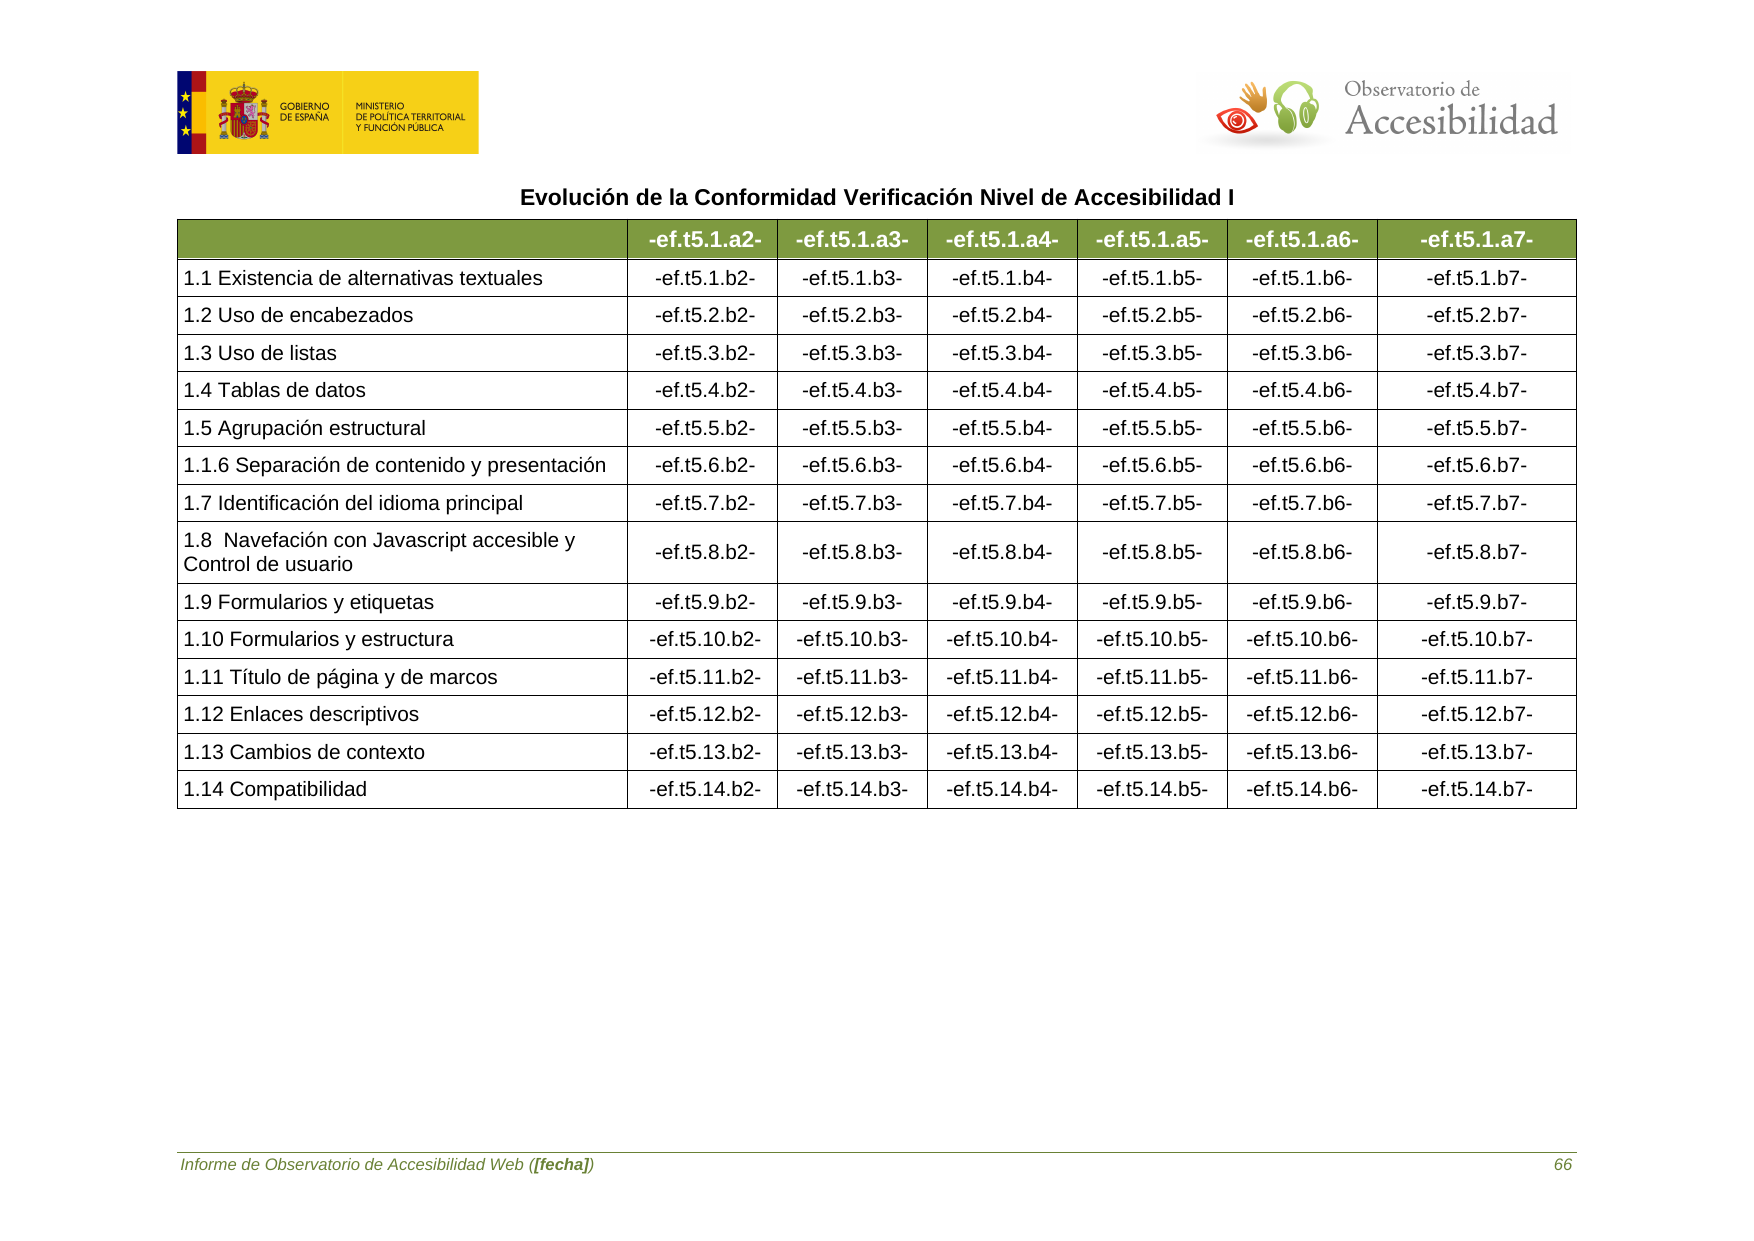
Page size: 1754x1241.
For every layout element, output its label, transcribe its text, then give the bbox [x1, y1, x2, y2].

table_cell -ef.t5.3.b7- [1378, 335, 1576, 371]
table_header -ef.t5.1.a6- [1228, 220, 1377, 258]
table_cell 1.13 Cambios de contexto [178, 734, 627, 770]
table_cell -ef.t5.3.b3- [778, 335, 927, 371]
table_cell 1.8 Navefación con Javascript accesible y Control de usuario [178, 522, 627, 582]
table_cell -ef.t5.12.b2- [628, 696, 777, 732]
table_cell -ef.t5.11.b4- [928, 659, 1077, 695]
table_cell -ef.t5.13.b6- [1228, 734, 1377, 770]
table_cell -ef.t5.7.b6- [1228, 485, 1377, 521]
table_cell 1.14 Compatibilidad [178, 771, 627, 807]
table_cell -ef.t5.11.b3- [778, 659, 927, 695]
text Evolución de la Conformidad Verificación Nivel de Accesibilidad I [177, 184, 1577, 211]
table_cell 1.9 Formularios y etiquetas [178, 584, 627, 620]
table_cell -ef.t5.12.b5- [1078, 696, 1227, 732]
table_cell -ef.t5.8.b5- [1078, 522, 1227, 582]
table_header -ef.t5.1.a2- [628, 220, 777, 258]
table_cell -ef.t5.10.b6- [1228, 621, 1377, 657]
table_cell -ef.t5.3.b6- [1228, 335, 1377, 371]
table_cell -ef.t5.9.b7- [1378, 584, 1576, 620]
table_cell -ef.t5.3.b2- [628, 335, 777, 371]
table_cell -ef.t5.3.b4- [928, 335, 1077, 371]
table_cell -ef.t5.9.b3- [778, 584, 927, 620]
table_cell -ef.t5.6.b7- [1378, 447, 1576, 483]
table_cell -ef.t5.5.b7- [1378, 410, 1576, 446]
table_header -ef.t5.1.a5- [1078, 220, 1227, 258]
table_cell -ef.t5.13.b3- [778, 734, 927, 770]
picture [177, 71, 479, 154]
table_cell -ef.t5.2.b7- [1378, 297, 1576, 333]
table_cell -ef.t5.4.b5- [1078, 372, 1227, 408]
table_cell -ef.t5.8.b6- [1228, 522, 1377, 582]
table_cell -ef.t5.14.b3- [778, 771, 927, 807]
table_cell -ef.t5.9.b2- [628, 584, 777, 620]
table_cell -ef.t5.6.b4- [928, 447, 1077, 483]
table_cell -ef.t5.6.b6- [1228, 447, 1377, 483]
table_cell -ef.t5.8.b2- [628, 522, 777, 582]
table_cell -ef.t5.14.b5- [1078, 771, 1227, 807]
table_cell -ef.t5.14.b6- [1228, 771, 1377, 807]
table_cell -ef.t5.4.b2- [628, 372, 777, 408]
table_cell -ef.t5.9.b4- [928, 584, 1077, 620]
table_cell -ef.t5.8.b4- [928, 522, 1077, 582]
table_cell 1.7 Identificación del idioma principal [178, 485, 627, 521]
table_cell -ef.t5.5.b2- [628, 410, 777, 446]
table_cell 1.10 Formularios y estructura [178, 621, 627, 657]
table_cell -ef.t5.5.b4- [928, 410, 1077, 446]
table_cell -ef.t5.1.b4- [928, 260, 1077, 296]
table_cell -ef.t5.10.b2- [628, 621, 777, 657]
table_cell -ef.t5.6.b5- [1078, 447, 1227, 483]
table_cell -ef.t5.1.b5- [1078, 260, 1227, 296]
table_cell -ef.t5.4.b4- [928, 372, 1077, 408]
table_cell -ef.t5.5.b5- [1078, 410, 1227, 446]
table_cell 1.2 Uso de encabezados [178, 297, 627, 333]
table_cell -ef.t5.10.b3- [778, 621, 927, 657]
table_cell -ef.t5.1.b2- [628, 260, 777, 296]
table_cell -ef.t5.4.b3- [778, 372, 927, 408]
table_cell -ef.t5.14.b4- [928, 771, 1077, 807]
table_cell -ef.t5.2.b3- [778, 297, 927, 333]
table_cell -ef.t5.4.b7- [1378, 372, 1576, 408]
table_cell -ef.t5.7.b7- [1378, 485, 1576, 521]
table_cell -ef.t5.12.b6- [1228, 696, 1377, 732]
table_cell -ef.t5.13.b7- [1378, 734, 1576, 770]
table_cell -ef.t5.12.b4- [928, 696, 1077, 732]
table_cell -ef.t5.10.b5- [1078, 621, 1227, 657]
table_cell -ef.t5.13.b4- [928, 734, 1077, 770]
table_cell -ef.t5.6.b2- [628, 447, 777, 483]
table_header [178, 220, 627, 258]
table_cell -ef.t5.11.b5- [1078, 659, 1227, 695]
table_cell -ef.t5.11.b6- [1228, 659, 1377, 695]
picture [1196, 72, 1572, 154]
table_cell -ef.t5.3.b5- [1078, 335, 1227, 371]
table_cell 1.1.6 Separación de contenido y presentación [178, 447, 627, 483]
table_cell -ef.t5.13.b2- [628, 734, 777, 770]
table_header -ef.t5.1.a4- [928, 220, 1077, 258]
table_cell -ef.t5.12.b7- [1378, 696, 1576, 732]
table_cell -ef.t5.9.b6- [1228, 584, 1377, 620]
table_cell 1.5 Agrupación estructural [178, 410, 627, 446]
table_cell -ef.t5.5.b3- [778, 410, 927, 446]
table_cell -ef.t5.14.b7- [1378, 771, 1576, 807]
table_cell -ef.t5.10.b4- [928, 621, 1077, 657]
table_cell 1.12 Enlaces descriptivos [178, 696, 627, 732]
table_cell -ef.t5.8.b3- [778, 522, 927, 582]
table_cell -ef.t5.2.b2- [628, 297, 777, 333]
table_cell -ef.t5.7.b5- [1078, 485, 1227, 521]
table_cell -ef.t5.9.b5- [1078, 584, 1227, 620]
table_cell -ef.t5.11.b2- [628, 659, 777, 695]
table_cell -ef.t5.14.b2- [628, 771, 777, 807]
table_cell 1.11 Título de página y de marcos [178, 659, 627, 695]
table_cell -ef.t5.7.b2- [628, 485, 777, 521]
table_cell -ef.t5.1.b3- [778, 260, 927, 296]
table_cell -ef.t5.7.b4- [928, 485, 1077, 521]
table_cell -ef.t5.4.b6- [1228, 372, 1377, 408]
table_cell -ef.t5.11.b7- [1378, 659, 1576, 695]
table_cell -ef.t5.8.b7- [1378, 522, 1576, 582]
table_cell -ef.t5.7.b3- [778, 485, 927, 521]
table_cell -ef.t5.2.b6- [1228, 297, 1377, 333]
table_cell -ef.t5.1.b6- [1228, 260, 1377, 296]
table_cell -ef.t5.5.b6- [1228, 410, 1377, 446]
table_header -ef.t5.1.a3- [778, 220, 927, 258]
table_cell 1.3 Uso de listas [178, 335, 627, 371]
table_cell 1.4 Tablas de datos [178, 372, 627, 408]
table_cell -ef.t5.12.b3- [778, 696, 927, 732]
table_cell -ef.t5.6.b3- [778, 447, 927, 483]
table_cell -ef.t5.2.b4- [928, 297, 1077, 333]
table_header -ef.t5.1.a7- [1378, 220, 1576, 258]
table_cell -ef.t5.13.b5- [1078, 734, 1227, 770]
table_cell 1.1 Existencia de alternativas textuales [178, 260, 627, 296]
table_cell -ef.t5.1.b7- [1378, 260, 1576, 296]
table_cell -ef.t5.10.b7- [1378, 621, 1576, 657]
table_cell -ef.t5.2.b5- [1078, 297, 1227, 333]
